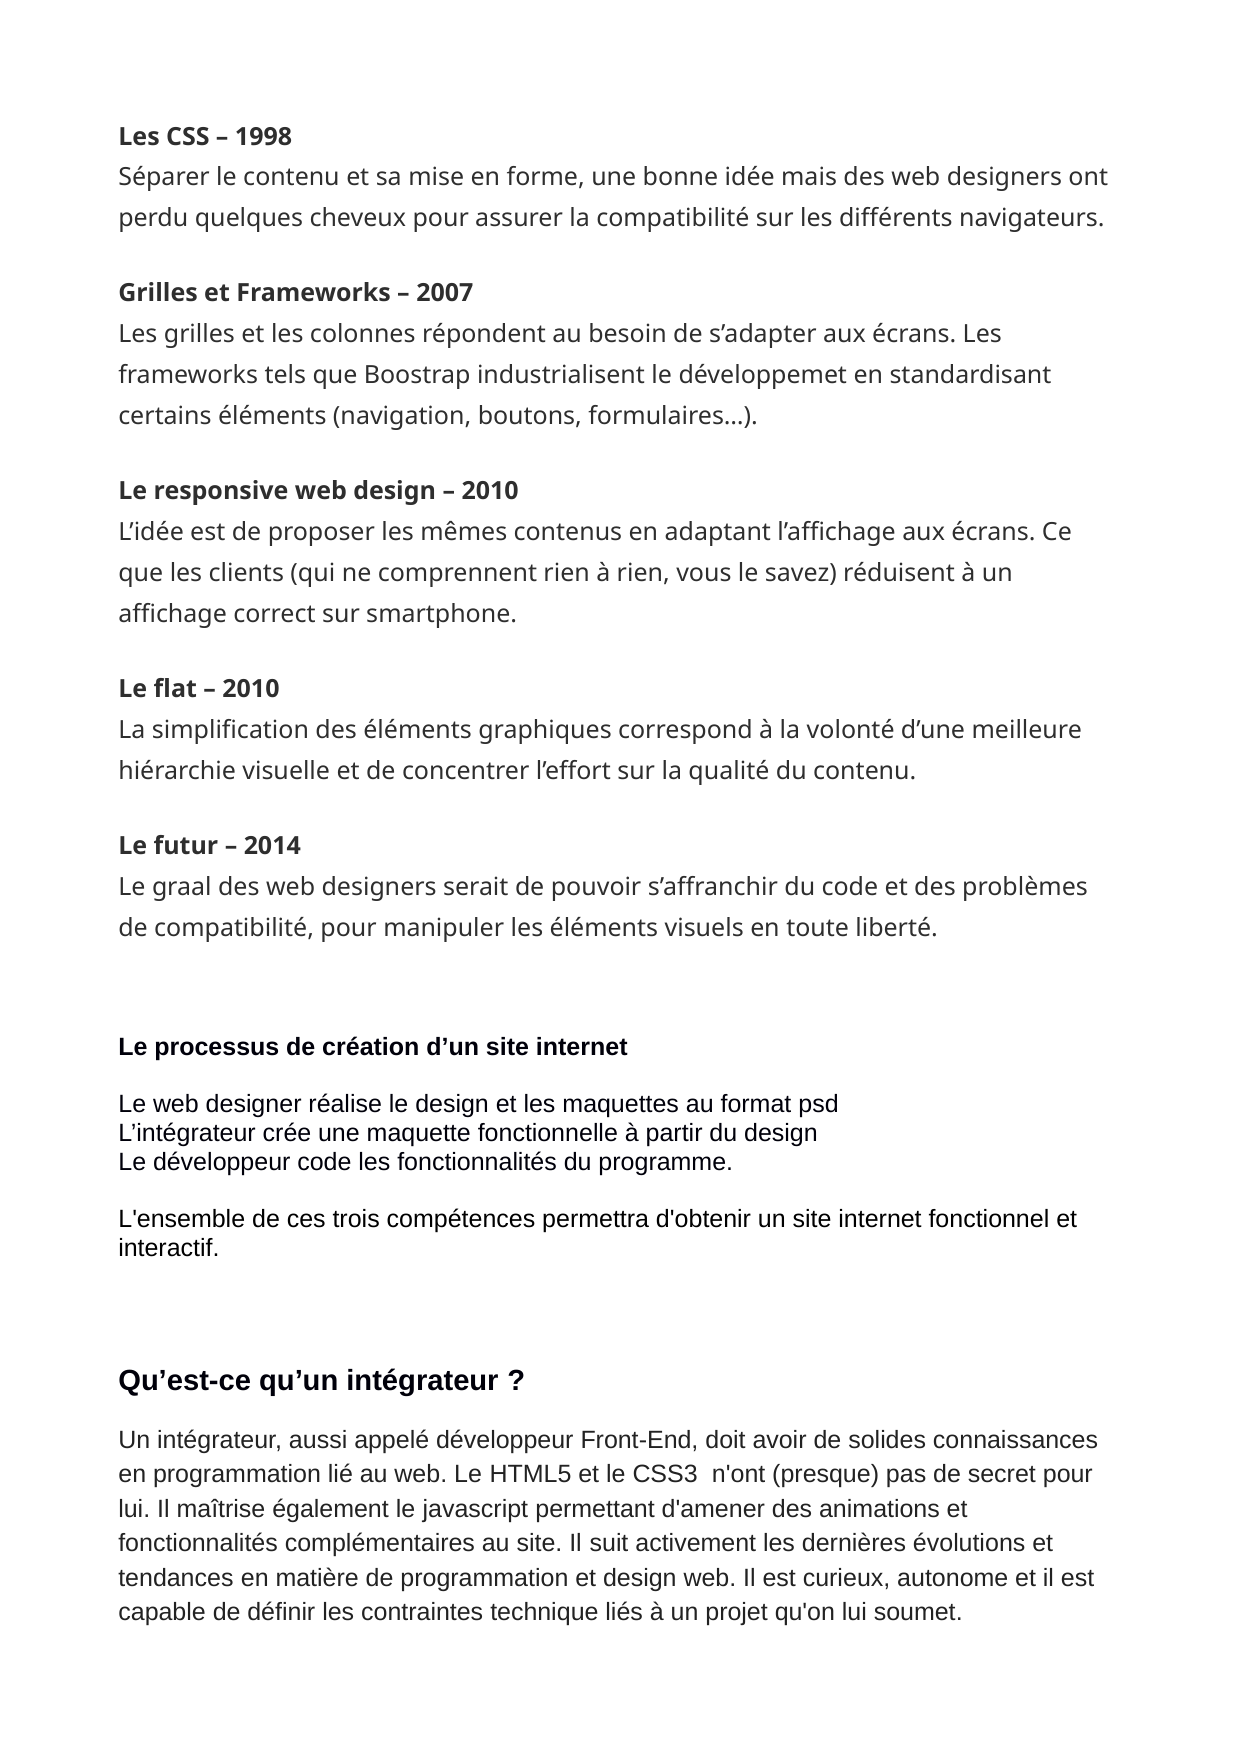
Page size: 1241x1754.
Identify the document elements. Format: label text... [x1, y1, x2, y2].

text L’intégrateur crée une maquette fonctionnelle à partir du design [118, 1118, 1122, 1147]
text Les grilles et les colonnes répondent au besoin de s’adapter aux écrans. Les frameworks tels que Boostrap industrialisent le développemet en standardisant certains éléments (navigation, boutons, formulaires…). [118, 316, 1122, 432]
text Le futur – 2014 Le graal des web designers serait de pouvoir s’affranchir du code et des problèmes de compatibilité, pour manipuler les éléments visuels en toute liberté. [118, 828, 1122, 943]
text Le web designer réalise le design et les maquettes au format psd [118, 1089, 1122, 1118]
text Le développeur code les fonctionnalités du programme. [118, 1147, 1122, 1176]
text Grilles et Frameworks – 2007 [118, 275, 1122, 309]
text Le processus de création d’un site internet [118, 1032, 1122, 1061]
text Le flat – 2010 La simplification des éléments graphiques correspond à la volonté d’une meilleure hiérarchie visuelle et de concentrer l’effort sur la qualité du contenu. [118, 671, 1122, 786]
text Un intégrateur, aussi appelé développeur Front-End, doit avoir de solides connaissances en programmation lié au web. Le HTML5 et le CSS3 n'ont (presque) pas de secret pour lui. Il maîtrise également le javascript permettant d'amener des animations et fonctionnalités complémentaires au site. Il suit activement les dernières évolutions et tendances en matière de programmation et design web. Il est curieux, autonome et il est capable de définir les contraintes technique liés à un projet qu'on lui soumet. [118, 1425, 1122, 1626]
text Qu’est-ce qu’un intégrateur ? [118, 1362, 1122, 1396]
text Les CSS – 1998 Séparer le contenu et sa mise en forme, une bonne idée mais des web designers ont perdu quelques cheveux pour assurer la compatibilité sur les différents navigateurs. [118, 118, 1122, 234]
text L'ensemble de ces trois compétences permettra d'obtenir un site internet fonctionnel et interactif. [118, 1204, 1122, 1262]
text Le responsive web design – 2010 L’idée est de proposer les mêmes contenus en adaptant l’affichage aux écrans. Ce que les clients (qui ne comprennent rien à rien, vous le savez) réduisent à un affichage correct sur smartphone. [118, 473, 1122, 629]
